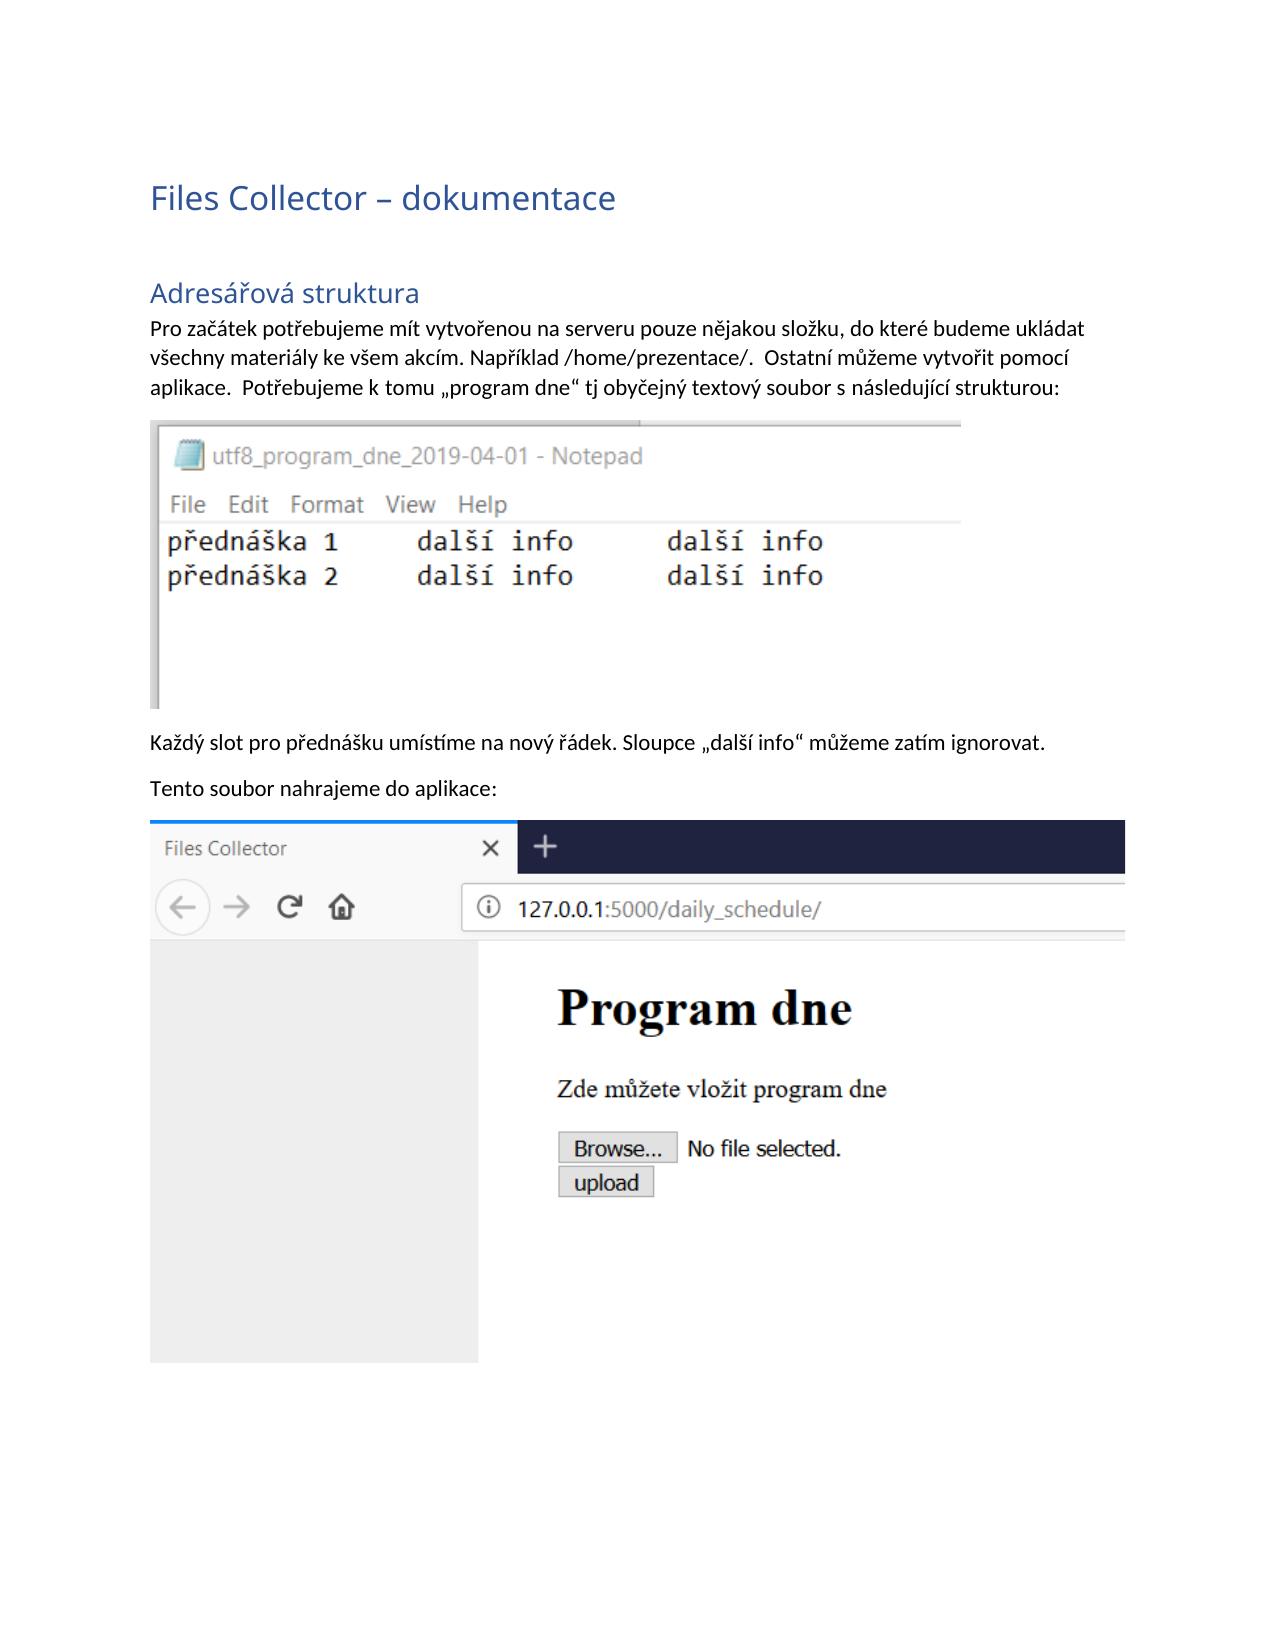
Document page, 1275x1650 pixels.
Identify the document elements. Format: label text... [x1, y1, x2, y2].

subtitle Adresářová struktura [150, 274, 1125, 311]
text Tento soubor nahrajeme do aplikace: [150, 774, 1125, 802]
text Pro začátek potřebujeme mít vytvořenou na serveru pouze nějakou složku, do které budeme ukládat všechny materiály ke všem akcím. Například /home/prezentace/. Ostatní můžeme vytvořit pomocí aplikace. Potřebujeme k tomu „program dne“ tj obyčejný textový soubor s následující strukturou: [150, 314, 1125, 401]
text Každý slot pro přednášku umístíme na nový řádek. Sloupce „další info“ můžeme zatím ignorovat. [150, 728, 1125, 756]
subtitle Files Collector – dokumentace [150, 175, 1125, 220]
